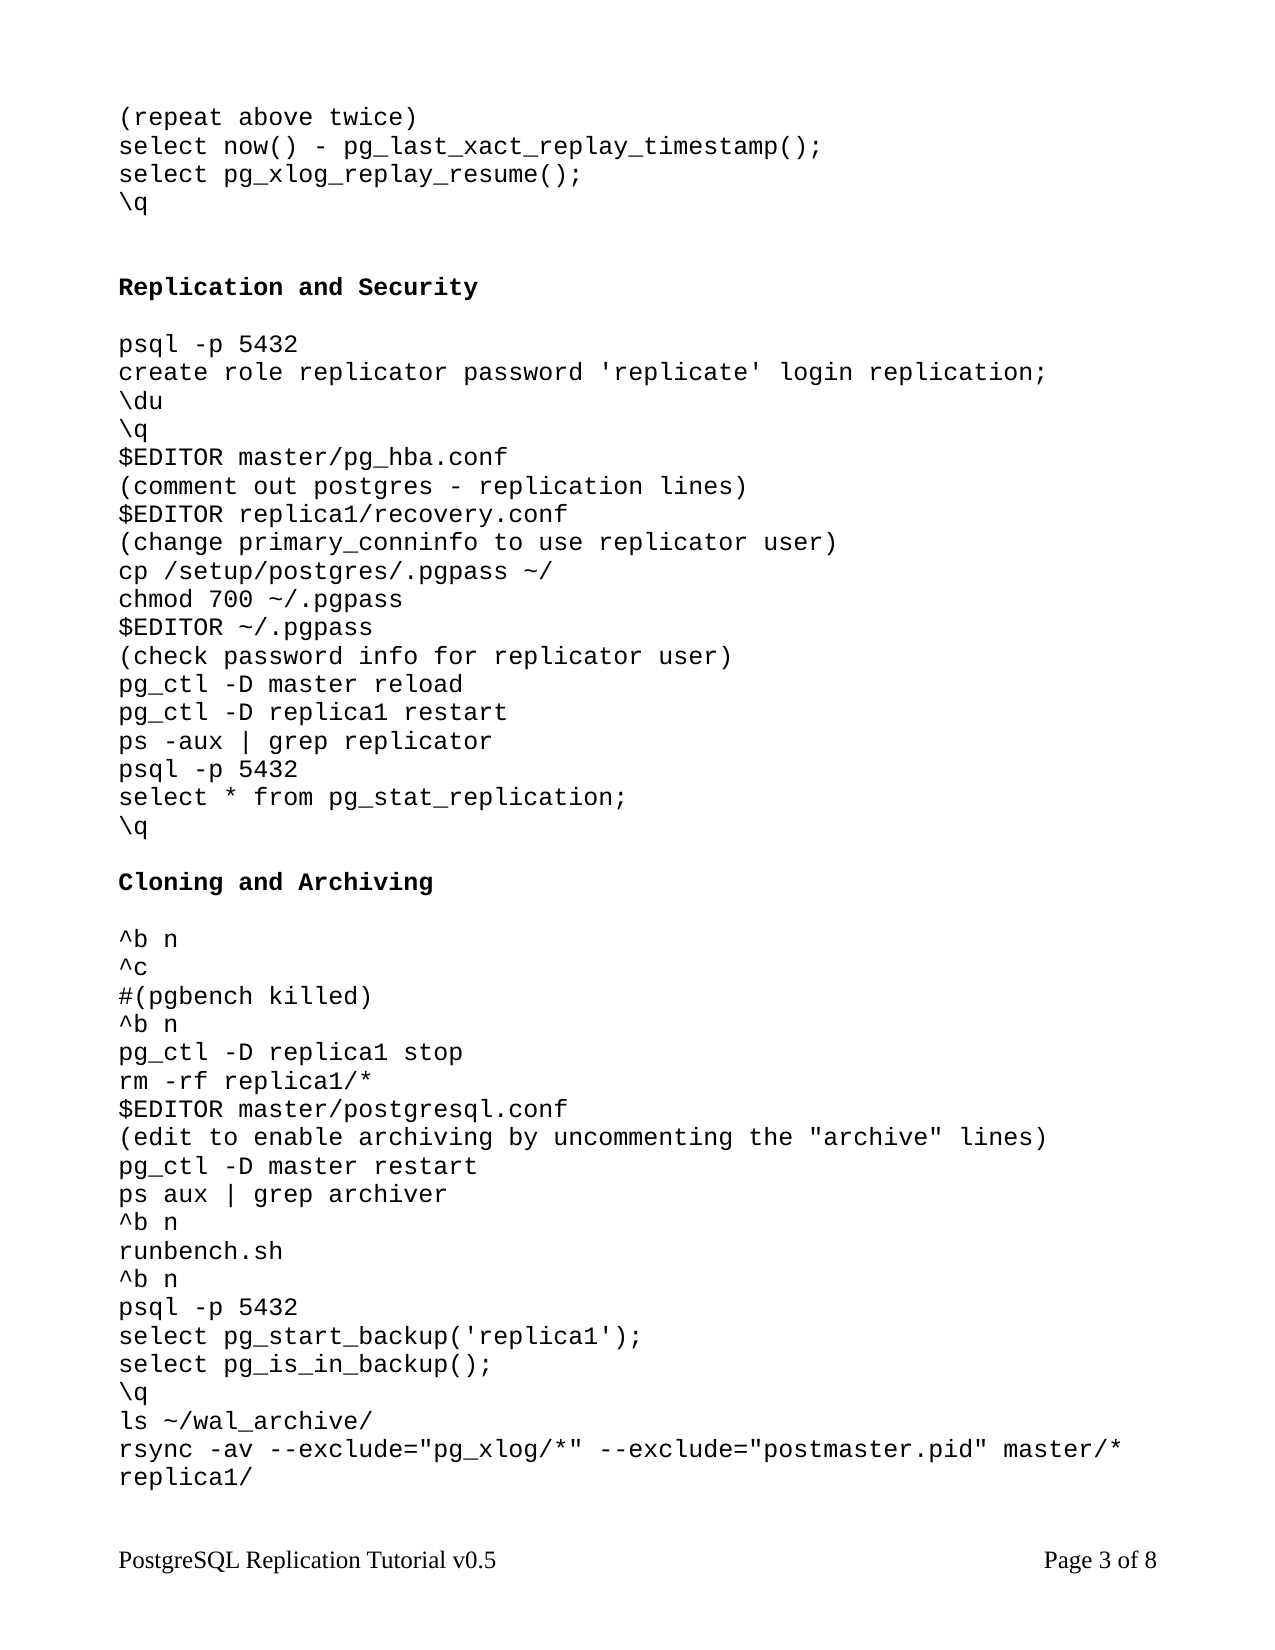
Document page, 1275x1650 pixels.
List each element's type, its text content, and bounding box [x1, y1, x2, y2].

text pg_ctl -D master restart [118, 1153, 1157, 1182]
text (edit to enable archiving by uncommenting the "archive" lines) [118, 1125, 1157, 1153]
text ps -aux | grep replicator [118, 728, 1157, 757]
text \du [118, 388, 1157, 417]
text chmod 700 ~/.pgpass [118, 587, 1157, 615]
text (change primary_conninfo to use replicator user) [118, 530, 1157, 558]
text pg_ctl -D replica1 stop [118, 1040, 1157, 1068]
text select * from pg_stat_replication; [118, 785, 1157, 813]
text pg_ctl -D replica1 restart [118, 700, 1157, 728]
text \q [118, 417, 1157, 445]
text ls ~/wal_archive/ [118, 1408, 1157, 1437]
text pg_ctl -D master reload [118, 672, 1157, 700]
text ^b n [118, 927, 1157, 955]
text (repeat above twice) [118, 105, 1157, 133]
text Cloning and Archiving [118, 870, 1157, 898]
text select pg_xlog_replay_resume(); [118, 162, 1157, 190]
text select now() - pg_last_xact_replay_timestamp(); [118, 133, 1157, 162]
text ps aux | grep archiver [118, 1182, 1157, 1210]
text create role replicator password 'replicate' login replication; [118, 360, 1157, 388]
text \q [118, 190, 1157, 218]
text ^b n [118, 1267, 1157, 1295]
text $EDITOR ~/.pgpass [118, 615, 1157, 643]
text psql -p 5432 [118, 757, 1157, 785]
text ^b n [118, 1210, 1157, 1238]
text ^c [118, 955, 1157, 983]
text \q [118, 1380, 1157, 1408]
text (comment out postgres - replication lines) [118, 473, 1157, 502]
text select pg_is_in_backup(); [118, 1352, 1157, 1380]
text #(pgbench killed) [118, 983, 1157, 1012]
text \q [118, 813, 1157, 842]
text select pg_start_backup('replica1'); [118, 1323, 1157, 1352]
text psql -p 5432 [118, 1295, 1157, 1323]
text ^b n [118, 1012, 1157, 1040]
text runbench.sh [118, 1238, 1157, 1267]
text rsync -av --exclude="pg_xlog/*" --exclude="postmaster.pid" master/* replica1/ [118, 1437, 1157, 1493]
text cp /setup/postgres/.pgpass ~/ [118, 558, 1157, 587]
text $EDITOR master/pg_hba.conf [118, 445, 1157, 473]
text (check password info for replicator user) [118, 643, 1157, 672]
text psql -p 5432 [118, 332, 1157, 360]
text $EDITOR replica1/recovery.conf [118, 502, 1157, 530]
text $EDITOR master/postgresql.conf [118, 1097, 1157, 1125]
text Replication and Security [118, 275, 1157, 303]
text rm -rf replica1/* [118, 1068, 1157, 1097]
